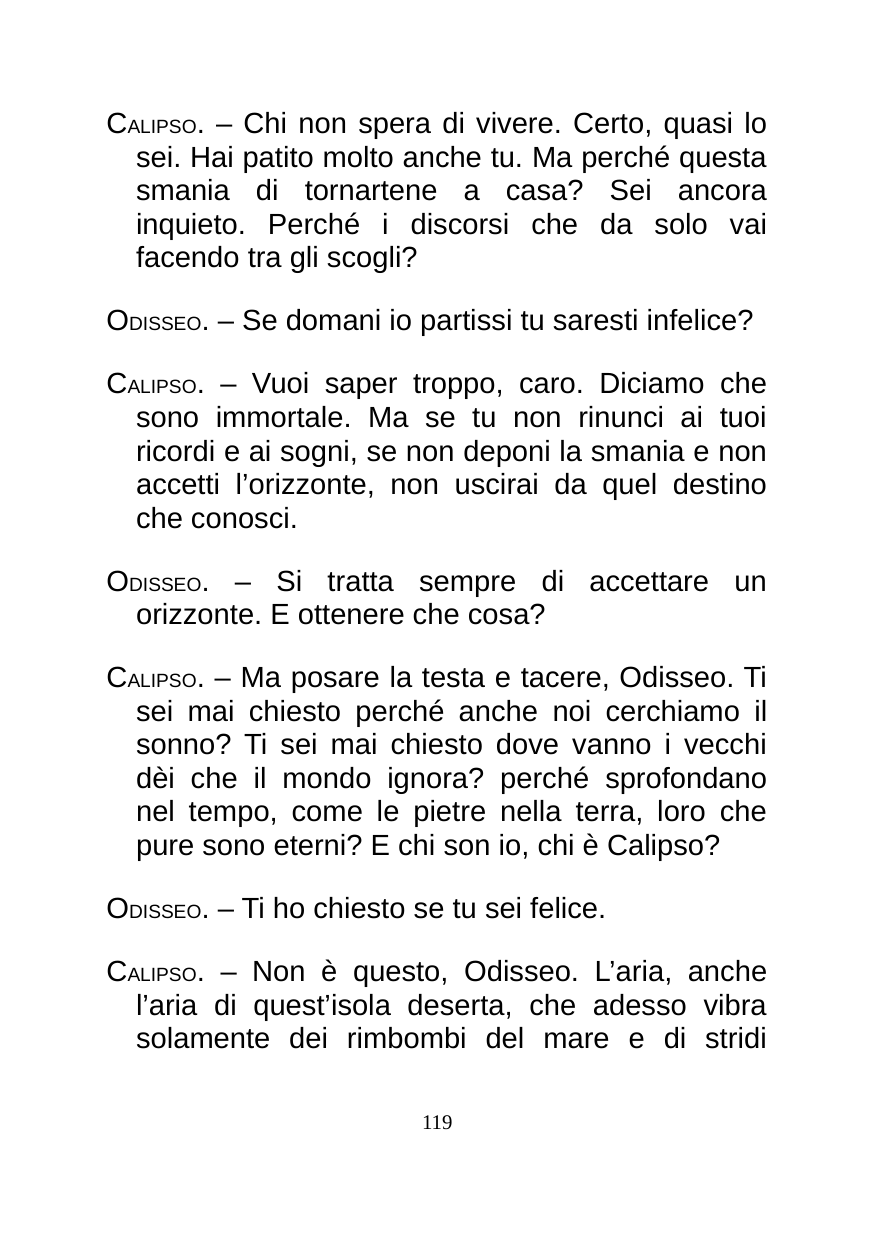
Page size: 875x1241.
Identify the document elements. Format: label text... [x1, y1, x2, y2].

text Calipso. – Non è questo, Odisseo. L’aria, anche l’aria di quest’isola deserta, che adesso vibra solamente dei rimbombi del mare e di stridi [106, 954, 768, 1054]
text Odisseo. – Ti ho chiesto se tu sei felice. [106, 891, 768, 924]
text Calipso. – Ma posare la testa e tacere, Odisseo. Ti sei mai chiesto perché anche noi cerchiamo il sonno? Ti sei mai chiesto dove vanno i vecchi dèi che il mondo ignora? perché sprofondano nel tempo, come le pietre nella terra, loro che pure sono eterni? E chi son io, chi è Calipso? [106, 660, 768, 861]
text Calipso. – Vuoi saper troppo, caro. Diciamo che sono immortale. Ma se tu non rinunci ai tuoi ricordi e ai sogni, se non deponi la smania e non accetti l’orizzonte, non uscirai da quel destino che conosci. [106, 366, 768, 534]
text Calipso. – Chi non spera di vivere. Certo, quasi lo sei. Hai patito molto anche tu. Ma perché questa smania di tornartene a casa? Sei ancora inquieto. Perché i discorsi che da solo vai facendo tra gli scogli? [106, 106, 768, 274]
text Odisseo. – Se domani io partissi tu saresti infelice? [106, 303, 768, 337]
text Odisseo. – Si tratta sempre di accettare un orizzonte. E ottenere che cosa? [106, 564, 768, 631]
